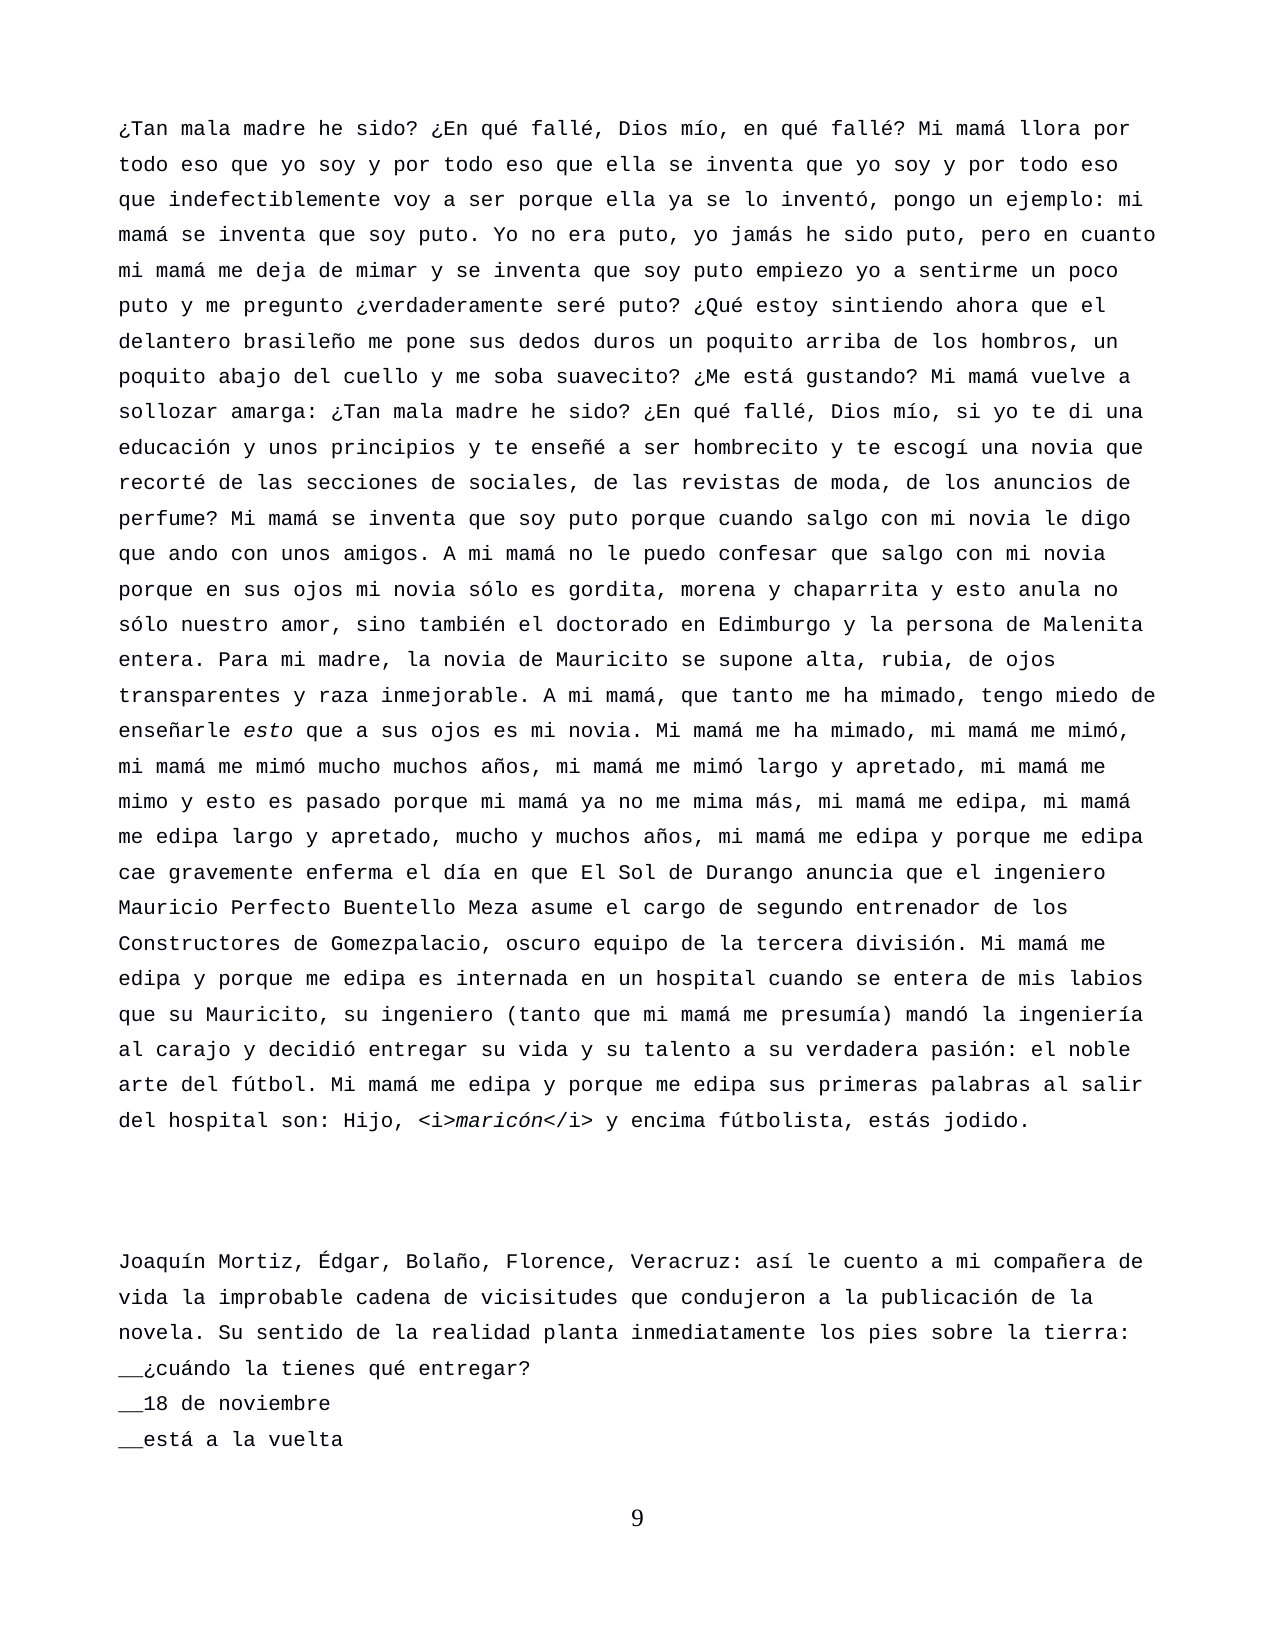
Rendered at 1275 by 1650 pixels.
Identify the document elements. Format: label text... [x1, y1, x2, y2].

text __está a la vuelta [118, 1428, 1157, 1452]
text ¿Tan mala madre he sido? ¿En qué fallé, Dios mío, en qué fallé? Mi mamá llora por todo eso que yo soy y por todo eso que ella se inventa que yo soy y por todo eso que indefectiblemente voy a ser porque ella ya se lo inventó, pongo un ejemplo: mi mamá se inventa que soy puto. Yo no era puto, yo jamás he sido puto, pero en cuanto mi mamá me deja de mimar y se inventa que soy puto empiezo yo a sentirme un poco puto y me pregunto ¿verdaderamente seré puto? ¿Qué estoy sintiendo ahora que el delantero brasileño me pone sus dedos duros un poquito arriba de los hombros, un poquito abajo del cuello y me soba suavecito? ¿Me está gustando? Mi mamá vuelve a sollozar amarga: ¿Tan mala madre he sido? ¿En qué fallé, Dios mío, si yo te di una educación y unos principios y te enseñé a ser hombrecito y te escogí una novia que recorté de las secciones de sociales, de las revistas de moda, de los anuncios de perfume? Mi mamá se inventa que soy puto porque cuando salgo con mi novia le digo que ando con unos amigos. A mi mamá no le puedo confesar que salgo con mi novia porque en sus ojos mi novia sólo es gordita, morena y chaparrita y esto anula no sólo nuestro amor, sino también el doctorado en Edimburgo y la persona de Malenita entera. Para mi madre, la novia de Mauricito se supone alta, rubia, de ojos transparentes y raza inmejorable. A mi mamá, que tanto me ha mimado, tengo miedo de enseñarle esto que a sus ojos es mi novia. Mi mamá me ha mimado, mi mamá me mimó, mi mamá me mimó mucho muchos años, mi mamá me mimó largo y apretado, mi mamá me mimo y esto es pasado porque mi mamá ya no me mima más, mi mamá me edipa, mi mamá me edipa largo y apretado, mucho y muchos años, mi mamá me edipa y porque me edipa cae gravemente enferma el día en que El Sol de Durango anuncia que el ingeniero Mauricio Perfecto Buentello Meza asume el cargo de segundo entrenador de los Constructores de Gomezpalacio, oscuro equipo de la tercera división. Mi mamá me edipa y porque me edipa es internada en un hospital cuando se entera de mis labios que su Mauricito, su ingeniero (tanto que mi mamá me presumía) mandó la ingeniería al carajo y decidió entregar su vida y su talento a su verdadera pasión: el noble arte del fútbol. Mi mamá me edipa y porque me edipa sus primeras palabras al salir del hospital son: Hijo, <i>maricón</i> y encima fútbolista, estás jodido. [118, 118, 1157, 1133]
text Joaquín Mortiz, Édgar, Bolaño, Florence, Veracruz: así le cuento a mi compañera de vida la improbable cadena de vicisitudes que condujeron a la publicación de la novela. Su sentido de la realidad planta inmediatamente los pies sobre la tierra: [118, 1251, 1157, 1346]
text __¿cuándo la tienes qué entregar? [118, 1358, 1157, 1381]
text __18 de noviembre [118, 1393, 1157, 1417]
